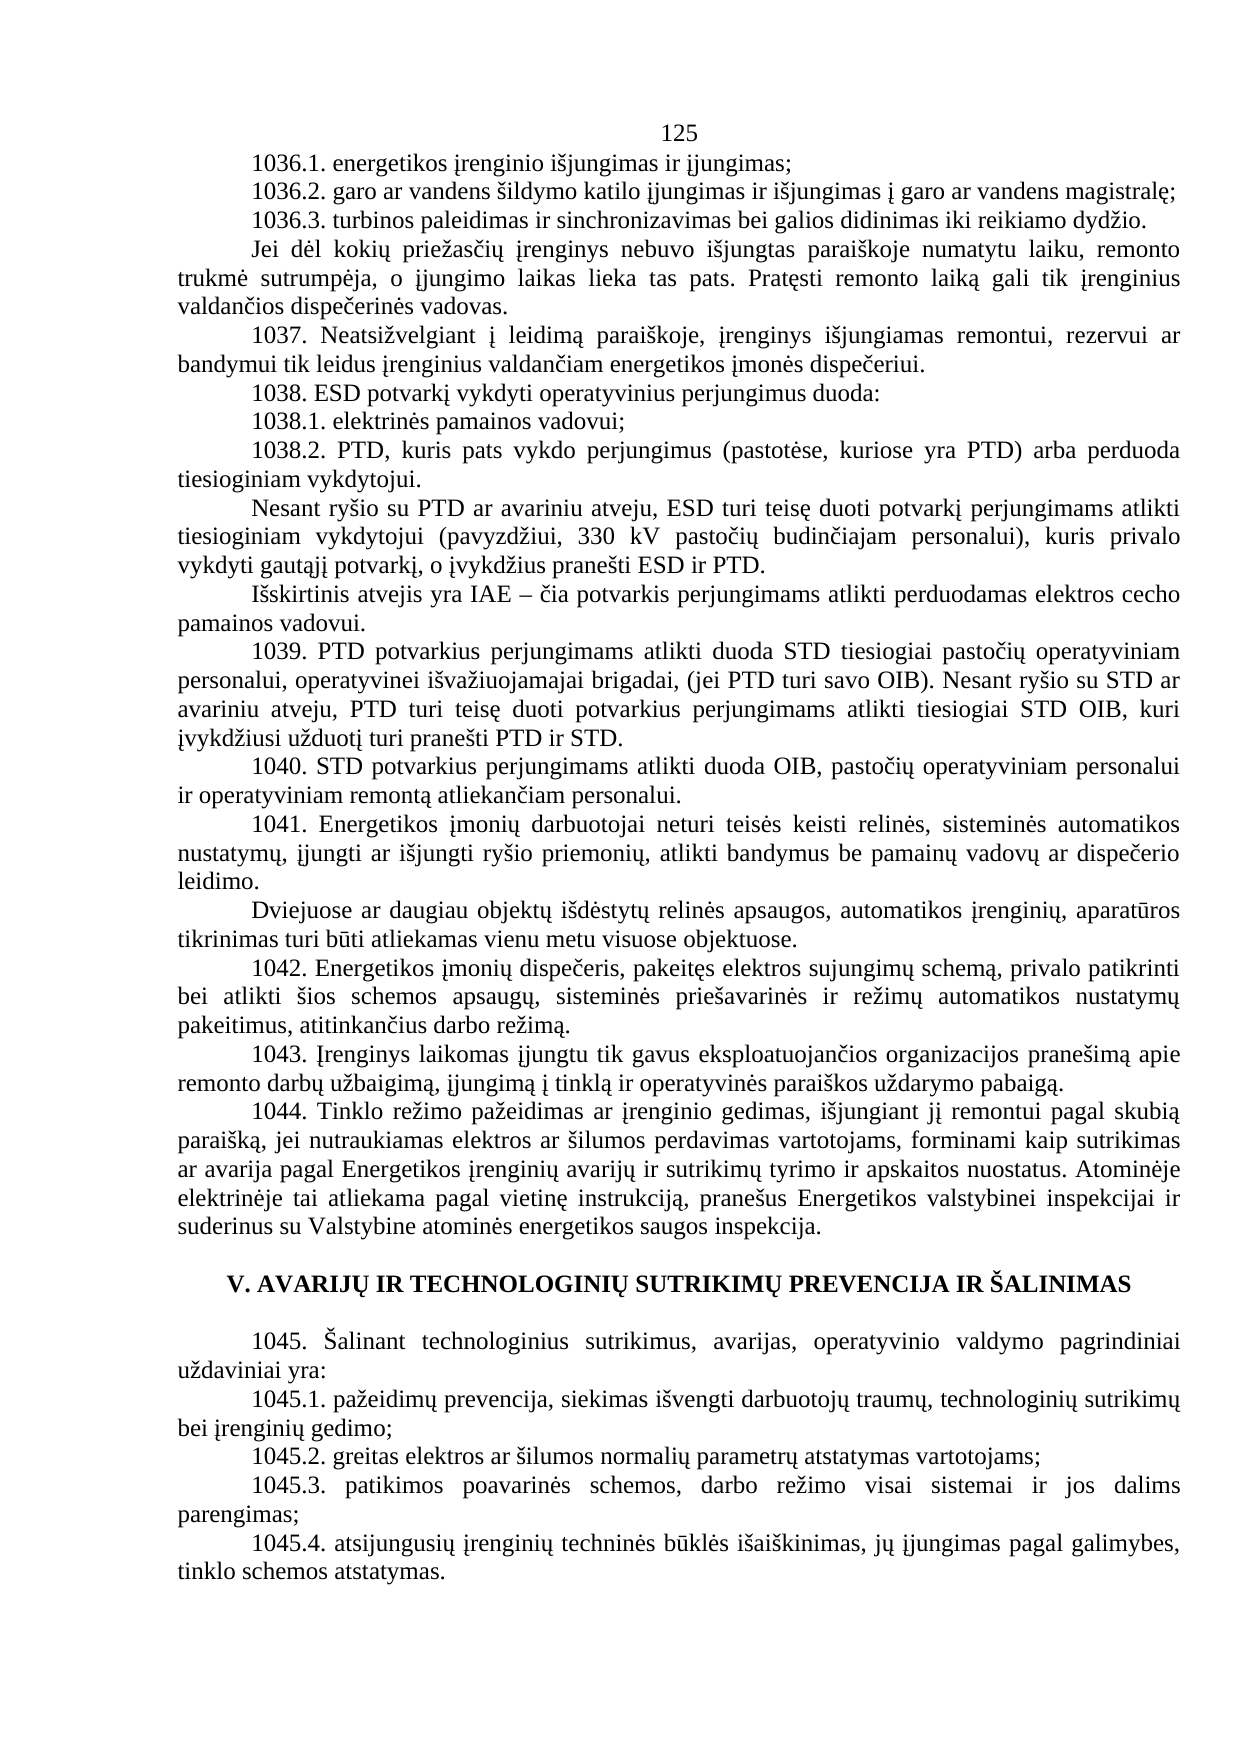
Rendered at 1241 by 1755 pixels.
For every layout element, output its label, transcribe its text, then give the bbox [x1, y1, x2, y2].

text V. AVARIJŲ IR TECHNOLOGINIŲ SUTRIKIMŲ PREVENCIJA IR ŠALINIMAS [177, 1269, 1181, 1298]
text Nesant ryšio su PTD ar avariniu atveju, ESD turi teisę duoti potvarkį perjungimams atlikti tiesioginiam vykdytojui (pavyzdžiui, 330 kV pastočių budinčiajam personalui), kuris privalo vykdyti gautąjį potvarkį, o įvykdžius pranešti ESD ir PTD. [177, 493, 1181, 579]
text 1037. Neatsižvelgiant į leidimą paraiškoje, įrenginys išjungiamas remontui, rezervui ar bandymui tik leidus įrenginius valdančiam energetikos įmonės dispečeriui. [177, 320, 1181, 378]
text 1045.1. pažeidimų prevencija, siekimas išvengti darbuotojų traumų, technologinių sutrikimų bei įrenginių gedimo; [177, 1384, 1181, 1441]
text 1038. ESD potvarkį vykdyti operatyvinius perjungimus duoda: [177, 378, 1181, 406]
text 1038.1. elektrinės pamainos vadovui; [177, 406, 1181, 435]
text 1040. STD potvarkius perjungimams atlikti duoda OIB, pastočių operatyviniam personalui ir operatyviniam remontą atliekančiam personalui. [177, 751, 1181, 809]
text 1039. PTD potvarkius perjungimams atlikti duoda STD tiesiogiai pastočių operatyviniam personalui, operatyvinei išvažiuojamajai brigadai, (jei PTD turi savo OIB). Nesant ryšio su STD ar avariniu atveju, PTD turi teisę duoti potvarkius perjungimams atlikti tiesiogiai STD OIB, kuri įvykdžiusi užduotį turi pranešti PTD ir STD. [177, 636, 1181, 751]
text 1041. Energetikos įmonių darbuotojai neturi teisės keisti relinės, sisteminės automatikos nustatymų, įjungti ar išjungti ryšio priemonių, atlikti bandymus be pamainų vadovų ar dispečerio leidimo. [177, 809, 1181, 895]
text 1036.3. turbinos paleidimas ir sinchronizavimas bei galios didinimas iki reikiamo dydžio. [177, 205, 1181, 234]
text 1036.2. garo ar vandens šildymo katilo įjungimas ir išjungimas į garo ar vandens magistralę; [177, 176, 1181, 205]
text 1045.4. atsijungusių įrenginių techninės būklės išaiškinimas, jų įjungimas pagal galimybes, tinklo schemos atstatymas. [177, 1528, 1181, 1585]
text 1044. Tinklo režimo pažeidimas ar įrenginio gedimas, išjungiant jį remontui pagal skubią paraišką, jei nutraukiamas elektros ar šilumos perdavimas vartotojams, forminami kaip sutrikimas ar avarija pagal Energetikos įrenginių avarijų ir sutrikimų tyrimo ir apskaitos nuostatus. Atominėje elektrinėje tai atliekama pagal vietinę instrukciją, pranešus Energetikos valstybinei inspekcijai ir suderinus su Valstybine atominės energetikos saugos inspekcija. [177, 1096, 1181, 1240]
text 1042. Energetikos įmonių dispečeris, pakeitęs elektros sujungimų schemą, privalo patikrinti bei atlikti šios schemos apsaugų, sisteminės priešavarinės ir režimų automatikos nustatymų pakeitimus, atitinkančius darbo režimą. [177, 953, 1181, 1039]
text 1043. Įrenginys laikomas įjungtu tik gavus eksploatuojančios organizacijos pranešimą apie remonto darbų užbaigimą, įjungimą į tinklą ir operatyvinės paraiškos uždarymo pabaigą. [177, 1039, 1181, 1096]
text 1036.1. energetikos įrenginio išjungimas ir įjungimas; [177, 148, 1181, 176]
text Dviejuose ar daugiau objektų išdėstytų relinės apsaugos, automatikos įrenginių, aparatūros tikrinimas turi būti atliekamas vienu metu visuose objektuose. [177, 895, 1181, 953]
text Jei dėl kokių priežasčių įrenginys nebuvo išjungtas paraiškoje numatytu laiku, remonto trukmė sutrumpėja, o įjungimo laikas lieka tas pats. Pratęsti remonto laiką gali tik įrenginius valdančios dispečerinės vadovas. [177, 234, 1181, 320]
text 1038.2. PTD, kuris pats vykdo perjungimus (pastotėse, kuriose yra PTD) arba perduoda tiesioginiam vykdytojui. [177, 435, 1181, 493]
text 1045.3. patikimos poavarinės schemos, darbo režimo visai sistemai ir jos dalims parengimas; [177, 1470, 1181, 1528]
text 1045. Šalinant technologinius sutrikimus, avarijas, operatyvinio valdymo pagrindiniai uždaviniai yra: [177, 1326, 1181, 1384]
text Išskirtinis atvejis yra IAE – čia potvarkis perjungimams atlikti perduodamas elektros cecho pamainos vadovui. [177, 579, 1181, 636]
text 1045.2. greitas elektros ar šilumos normalių parametrų atstatymas vartotojams; [177, 1441, 1181, 1470]
